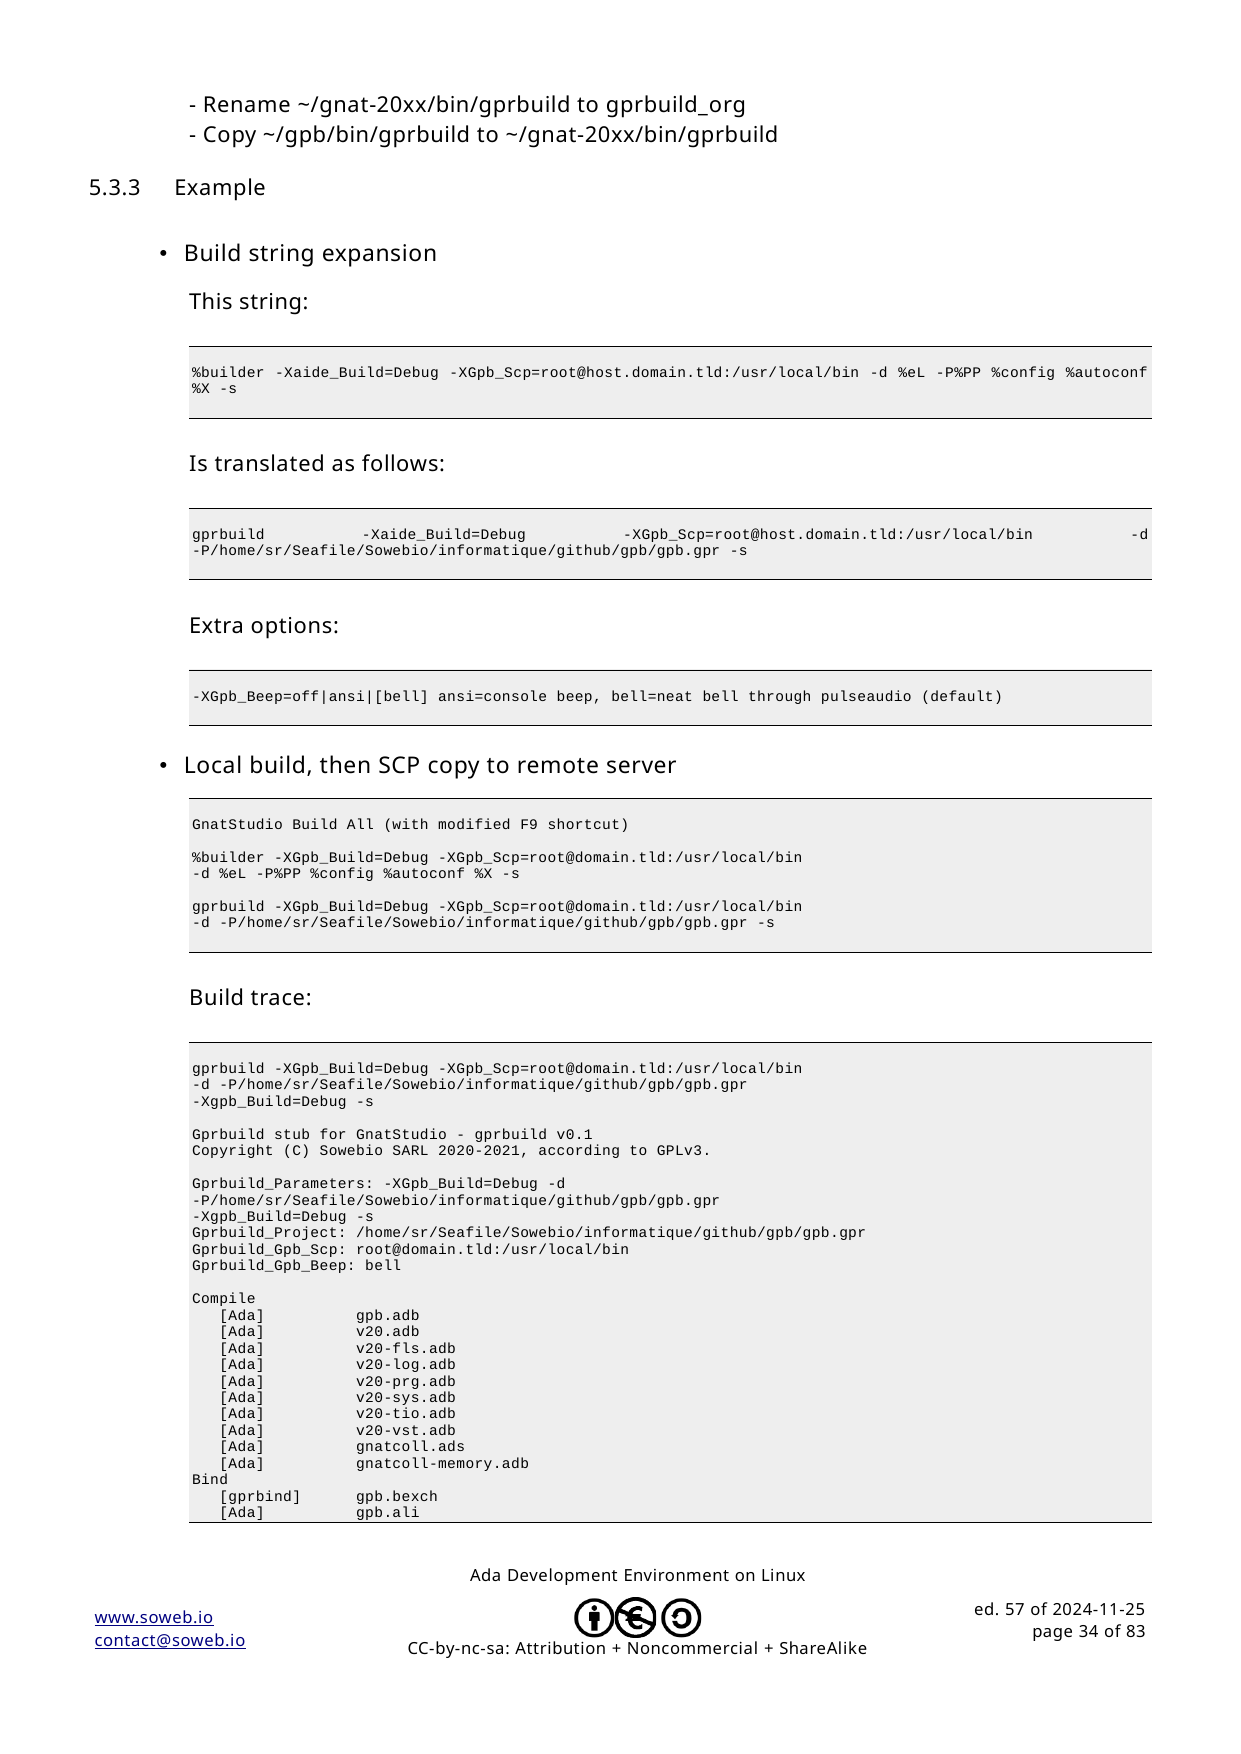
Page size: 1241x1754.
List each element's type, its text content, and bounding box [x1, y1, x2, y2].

list GnatStudio Build All (with modified F9 shortcut) [189, 799, 1152, 831]
text Build trace: [189, 982, 1152, 1042]
list [Ada] v20-sys.adb [189, 1387, 1152, 1404]
list Copyright (C) Sowebio SARL 2020-2021, according to GPLv3. [189, 1141, 1152, 1157]
text This string: [189, 286, 1152, 346]
list [Ada] gnatcoll.ads [189, 1437, 1152, 1453]
text - Copy ~/gpb/bin/gprbuild to ~/gnat-20xx/bin/gprbuild [189, 118, 1152, 148]
list gprbuild -XGpb_Build=Debug -XGpb_Scp=root@domain.tld:/usr/local/bin [189, 896, 1152, 913]
text Extra options: [189, 609, 1152, 639]
list -Xgpb_Build=Debug -s [189, 1091, 1152, 1108]
list -d %eL -P%PP %config %autoconf %X -s [189, 863, 1152, 896]
list [gprbind] gpb.bexch [189, 1486, 1152, 1503]
subtitle Example [88, 172, 1152, 213]
list [Ada] v20-log.adb [189, 1354, 1152, 1371]
list %builder -Xaide_Build=Debug -XGpb_Scp=root@host.domain.tld:/usr/local/bin -d %eL -P%PP %config %autoconf %X -s [189, 347, 1152, 418]
list -XGpb_Beep=off|ansi|[bell] ansi=console beep, bell=neat bell through pulseaudio (default) [189, 686, 1152, 725]
text Is translated as follows: [189, 448, 1152, 478]
list [Ada] v20-fls.adb [189, 1338, 1152, 1354]
list %builder -XGpb_Build=Debug -XGpb_Scp=root@domain.tld:/usr/local/bin [189, 847, 1152, 863]
list Compile [189, 1289, 1152, 1305]
text - Rename ~/gnat-20xx/bin/gprbuild to gprbuild_org [189, 88, 1152, 118]
list Gprbuild_Gpb_Scp: root@domain.tld:/usr/local/bin [189, 1239, 1152, 1256]
list Gprbuild_Project: /home/sr/Seafile/Sowebio/informatique/github/gpb/gpb.gpr [189, 1223, 1152, 1239]
picture [573, 1597, 657, 1638]
list [Ada] v20-vst.adb [189, 1420, 1152, 1437]
list gprbuild -Xaide_Build=Debug -XGpb_Scp=root@host.domain.tld:/usr/local/bin -d -P/home/sr/Seafile/Sowebio/informatique/github/gpb/gpb.gpr -s [189, 509, 1152, 579]
list -Xgpb_Build=Debug -s [189, 1206, 1152, 1223]
list Gprbuild stub for GnatStudio - gprbuild v0.1 [189, 1124, 1152, 1141]
list -d -P/home/sr/Seafile/Sowebio/informatique/github/gpb/gpb.gpr [189, 1075, 1152, 1091]
list [Ada] gnatcoll-memory.adb [189, 1453, 1152, 1470]
list [Ada] gpb.ali [189, 1503, 1152, 1522]
list [Ada] gpb.adb [189, 1305, 1152, 1322]
list [Ada] v20.adb [189, 1322, 1152, 1338]
list gprbuild -XGpb_Build=Debug -XGpb_Scp=root@domain.tld:/usr/local/bin [189, 1043, 1152, 1075]
list Gprbuild_Parameters: -XGpb_Build=Debug -d [189, 1173, 1152, 1190]
list Bind [189, 1470, 1152, 1486]
list -P/home/sr/Seafile/Sowebio/informatique/github/gpb/gpb.gpr [189, 1190, 1152, 1206]
subtitle Build string expansion [159, 237, 1152, 268]
list [Ada] v20-prg.adb [189, 1371, 1152, 1387]
subtitle Local build, then SCP copy to remote server [159, 749, 1152, 780]
picture [660, 1597, 702, 1638]
list [Ada] v20-tio.adb [189, 1404, 1152, 1420]
list -d -P/home/sr/Seafile/Sowebio/informatique/github/gpb/gpb.gpr -s [189, 913, 1152, 952]
list Gprbuild_Gpb_Beep: bell [189, 1256, 1152, 1272]
